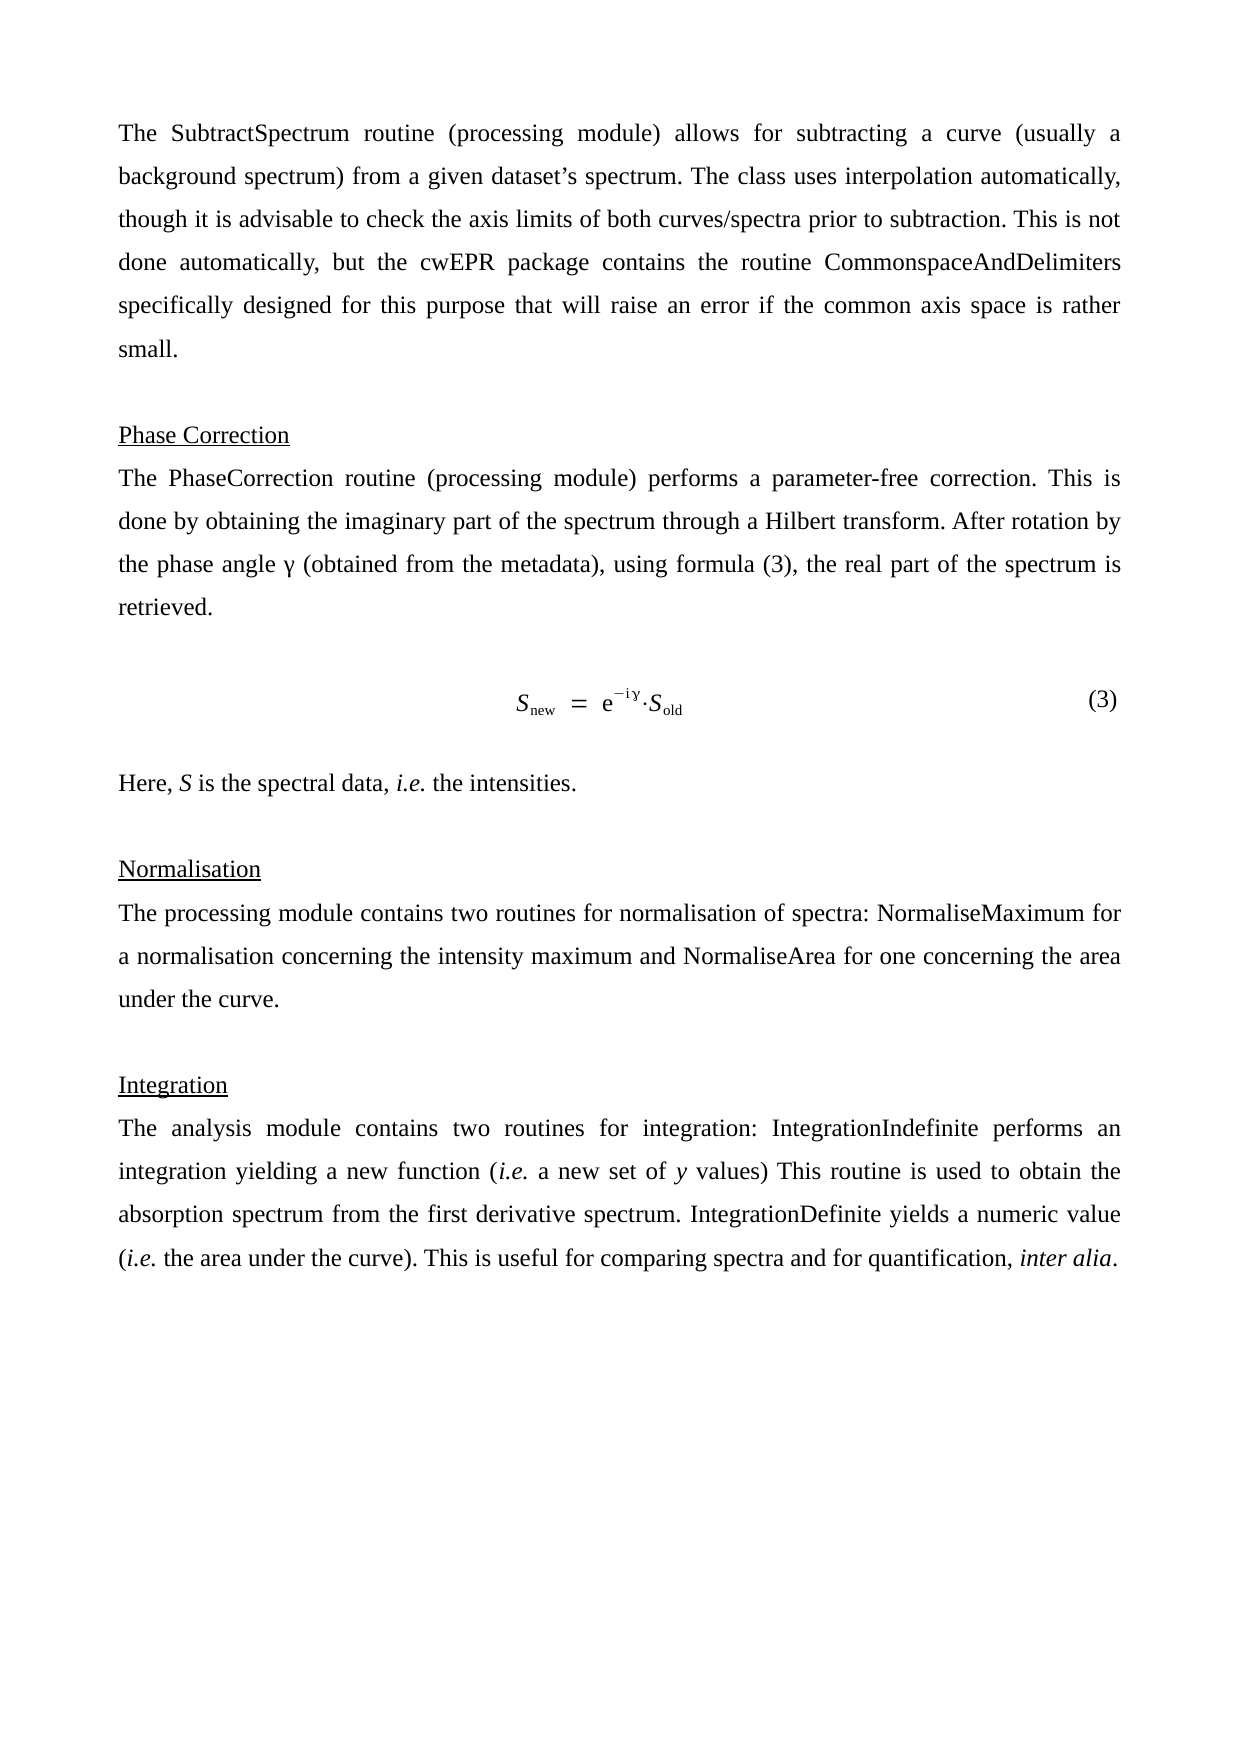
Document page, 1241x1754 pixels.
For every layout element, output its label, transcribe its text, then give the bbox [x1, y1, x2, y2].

text Here, S is the spectral data, i.e. the intensities. [118, 768, 1122, 797]
table_header (3) [1081, 679, 1123, 725]
text The analysis module contains two routines for integration: IntegrationIndefinite performs an integration yielding a new function (i.e. a new set of y values) This routine is used to obtain the absorption spectrum from the first derivative spectrum. IntegrationDefinite yields a numeric value (i.e. the area under the curve). This is useful for comparing spectra and for quantification, inter alia. [118, 1113, 1122, 1271]
text Phase Correction [118, 420, 1122, 449]
text The SubtractSpectrum routine (processing module) allows for subtracting a curve (usually a background spectrum) from a given dataset’s spectrum. The class uses interpolation automatically, though it is advisable to check the axis limits of both curves/spectra prior to subtraction. This is not done automatically, but the cwEPR package contains the routine CommonspaceAndDelimiters specifically designed for this purpose that will raise an error if the common axis space is rather small. [118, 118, 1122, 362]
text The processing module contains two routines for normalisation of spectra: NormaliseMaximum for a normalisation concerning the intensity maximum and NormaliseArea for one concerning the area under the curve. [118, 898, 1122, 1013]
text Integration [118, 1070, 1122, 1099]
text The PhaseCorrection routine (processing module) performs a parameter-free correction. This is done by obtaining the imaginary part of the spectrum through a Hilbert transform. After rotation by the phase angle γ (obtained from the metadata), using formula (3), the real part of the spectrum is retrieved. [118, 463, 1122, 621]
text Normalisation [118, 854, 1122, 883]
table_header [118, 679, 1081, 725]
